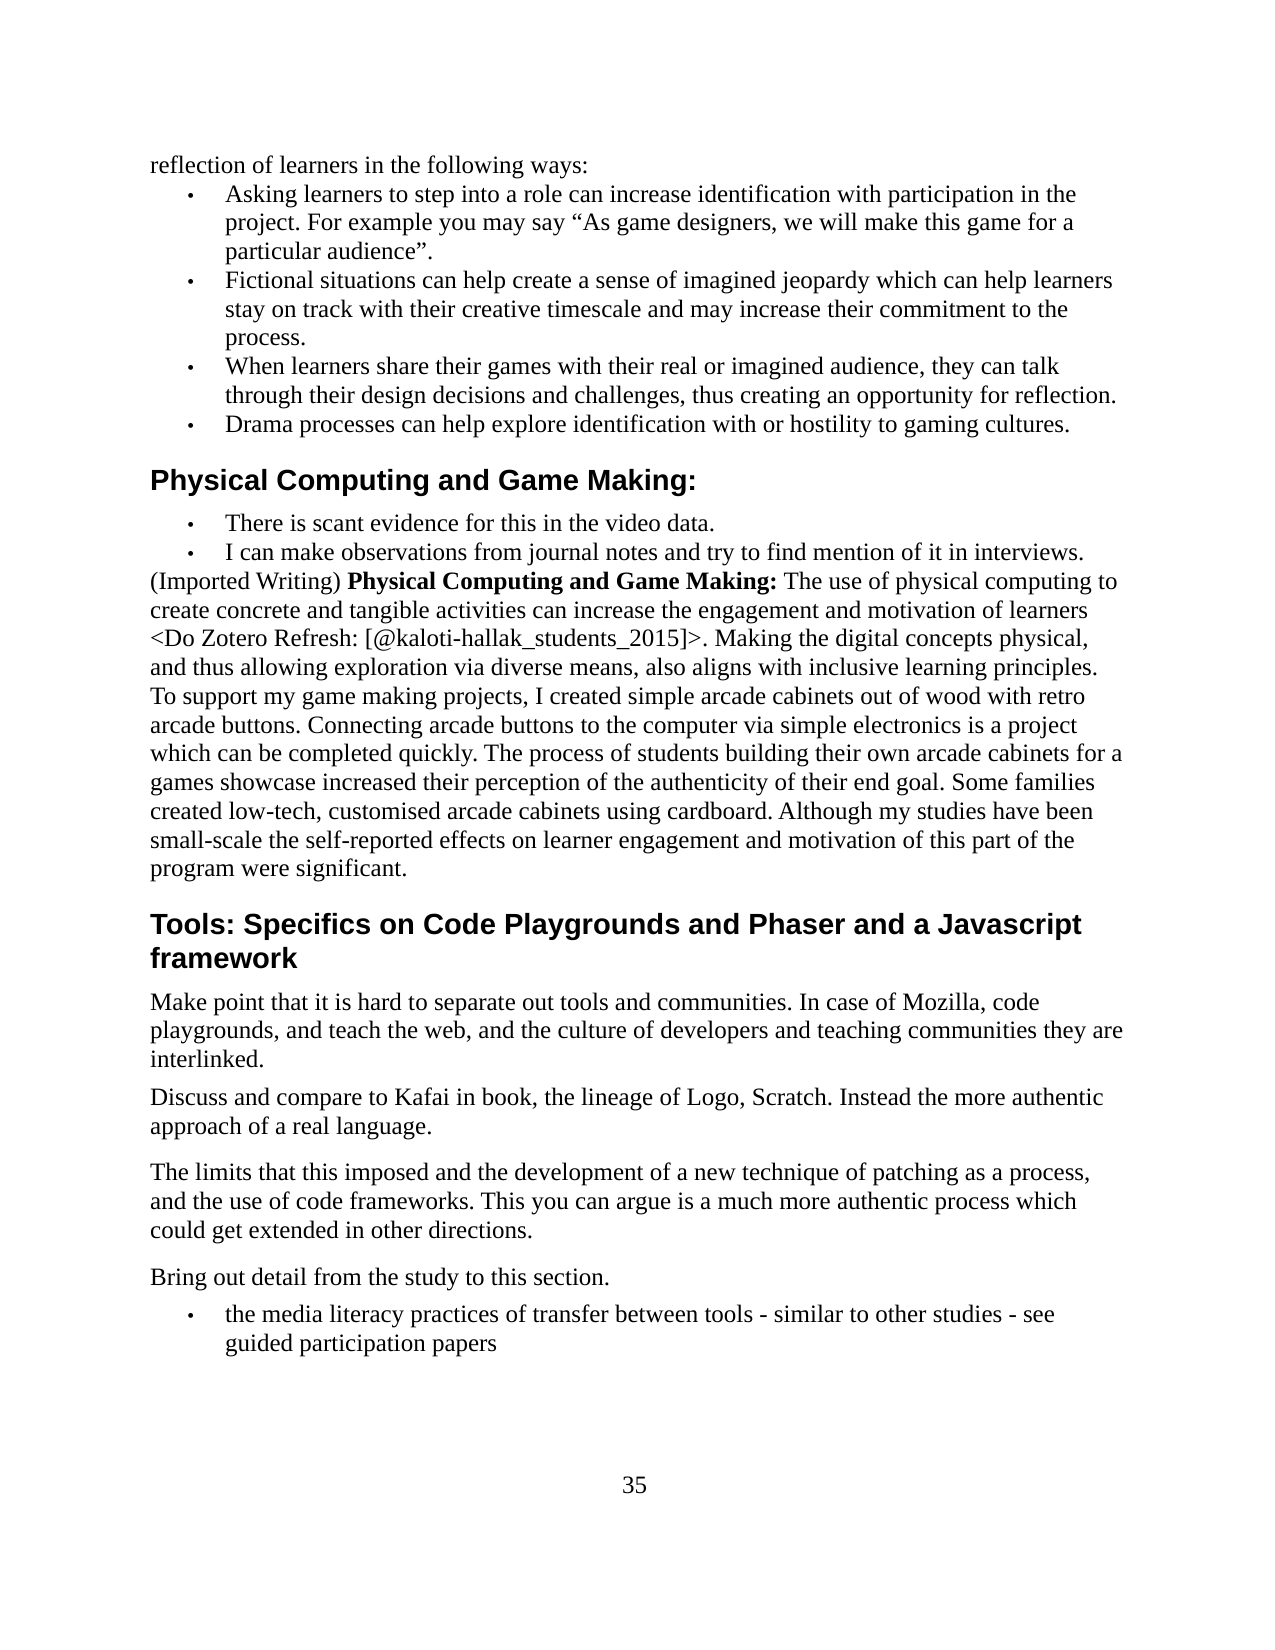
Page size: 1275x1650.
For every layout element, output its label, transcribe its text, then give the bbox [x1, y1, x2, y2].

list the media literacy practices of transfer between tools - similar to other studies - see guided participation papers [187, 1299, 1125, 1357]
text Make point that it is hard to separate out tools and communities. In case of Mozilla, code playgrounds, and teach the web, and the culture of developers and teaching communities they are interlinked. [150, 987, 1125, 1073]
list Drama processes can help explore identification with or hostility to gaming cultures. [187, 409, 1125, 437]
text Discuss and compare to Kafai in book, the lineage of Logo, Scratch. Instead the more authentic approach of a real language. [150, 1082, 1125, 1139]
list When learners share their games with their real or imagined audience, they can talk through their design decisions and challenges, thus creating an opportunity for reflection. [187, 351, 1125, 409]
text (Imported Writing) Physical Computing and Game Making: The use of physical computing to create concrete and tangible activities can increase the engagement and motivation of learners <Do Zotero Refresh: [@kaloti-hallak_students_2015]>. Making the digital concepts physical, and thus allowing exploration via diverse means, also aligns with inclusive learning principles. To support my game making projects, I created simple arcade cabinets out of wood with retro arcade buttons. Connecting arcade buttons to the computer via simple electronics is a project which can be completed quickly. The process of students building their own arcade cabinets for a games showcase increased their perception of the authenticity of their end goal. Some families created low-tech, customised arcade cabinets using cardboard. Although my studies have been small-scale the self-reported effects on learner engagement and motivation of this part of the program were significant. [150, 566, 1125, 882]
subtitle Tools: Specifics on Code Playgrounds and Phaser and a Javascript framework [150, 907, 1125, 974]
text The limits that this imposed and the development of a new technique of patching as a process, and the use of code frameworks. This you can argue is a much more authentic process which could get extended in other directions. [150, 1157, 1125, 1244]
text Bring out detail from the study to this section. [150, 1262, 1125, 1290]
list Asking learners to step into a role can increase identification with participation in the project. For example you may say “As game designers, we will make this game for a particular audience”. [187, 179, 1125, 265]
text reflection of learners in the following ways: [150, 150, 1125, 179]
list There is scant evidence for this in the video data. [187, 508, 1125, 537]
list I can make observations from journal notes and try to find mention of it in interviews. [187, 537, 1125, 566]
subtitle Physical Computing and Game Making: [150, 462, 1125, 496]
list Fictional situations can help create a sense of imagined jeopardy which can help learners stay on track with their creative timescale and may increase their commitment to the process. [187, 265, 1125, 351]
